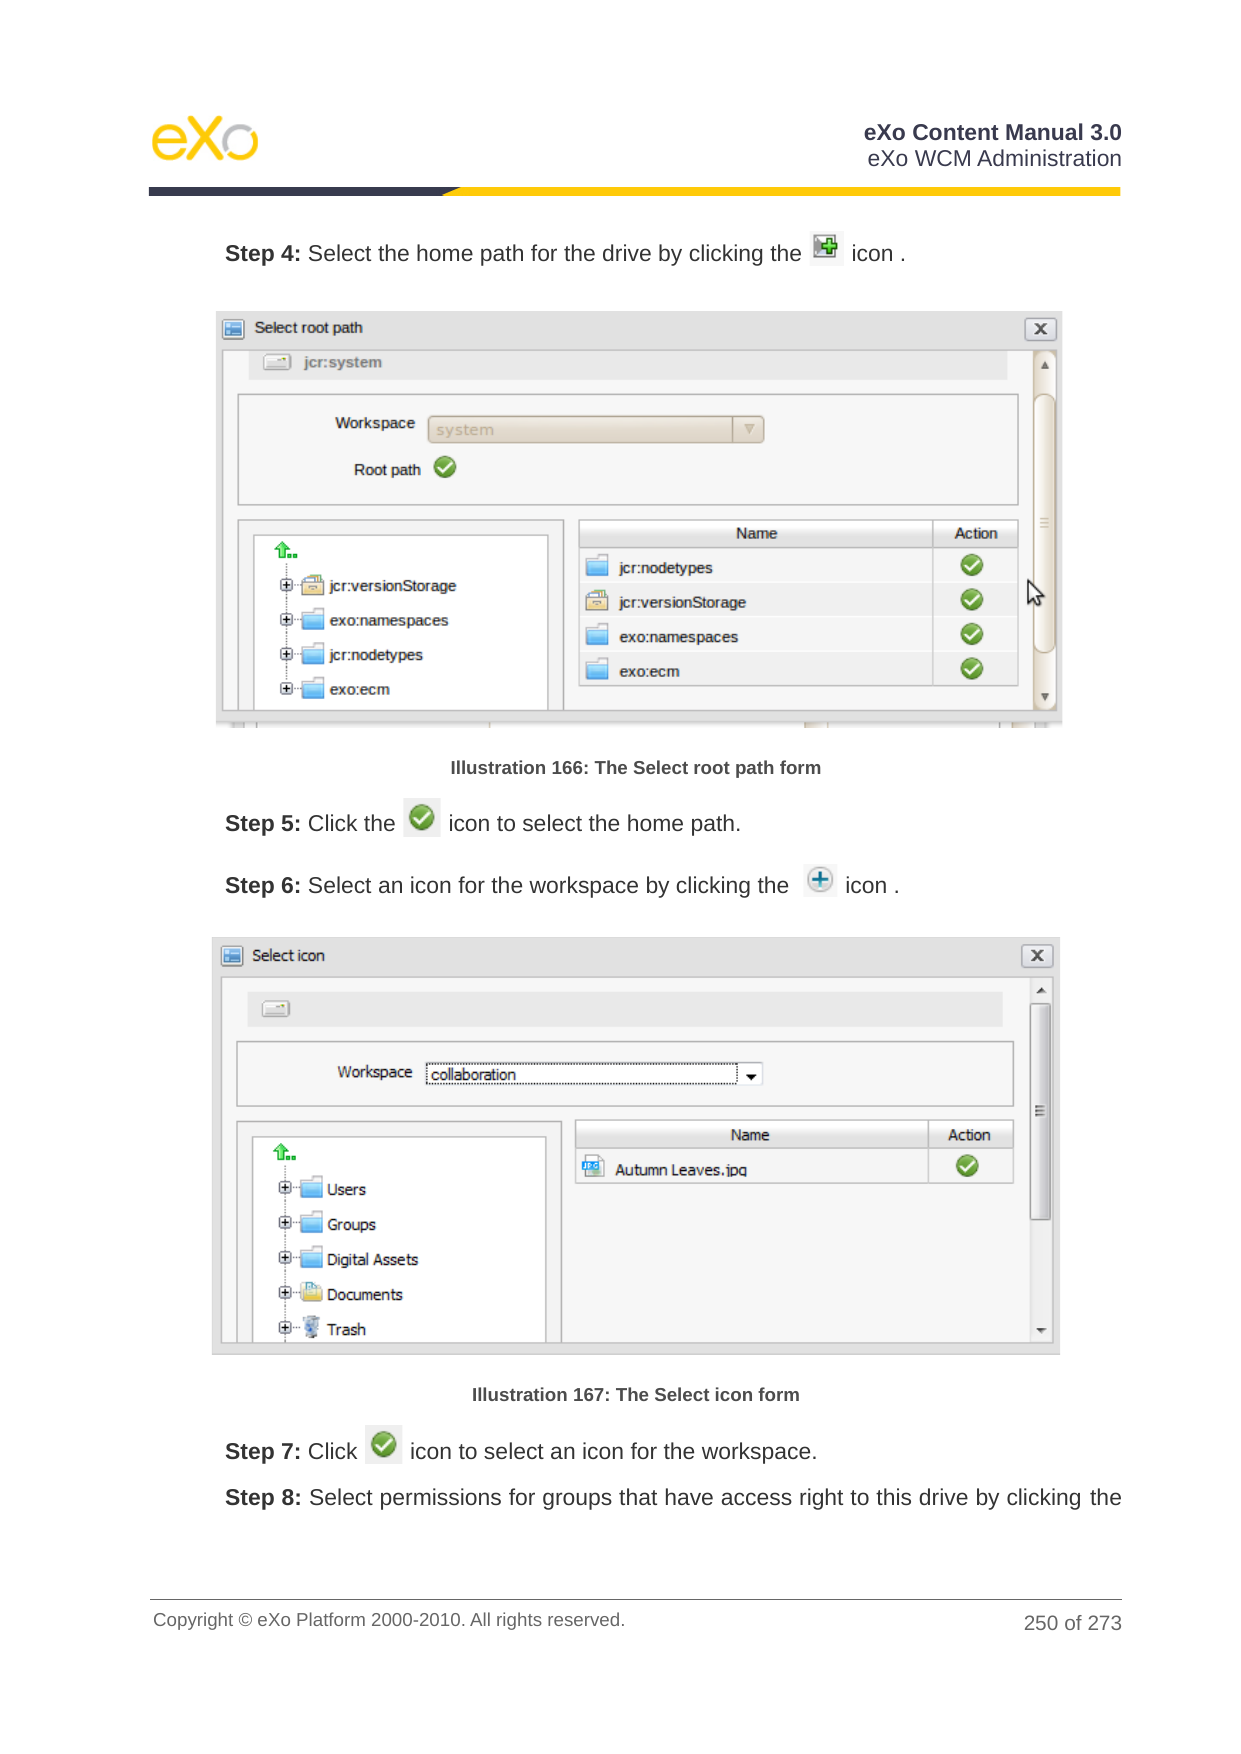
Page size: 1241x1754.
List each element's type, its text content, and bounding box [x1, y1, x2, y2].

picture [803, 864, 838, 897]
list Step 4: Select the home path for the drive by clicking theicon . [187, 223, 1122, 273]
picture [211, 937, 1060, 1355]
list Step 8: Select permissions for groups that have access right to this drive by clicking the [187, 1484, 1122, 1510]
picture [148, 187, 1121, 196]
list Illustration 167: The Select icon form [203, 1355, 1069, 1405]
picture [403, 798, 441, 837]
picture [152, 115, 259, 161]
picture [365, 1425, 403, 1464]
picture [215, 311, 1063, 728]
list Illustration 166: The Select root path form [203, 728, 1069, 778]
list Step 5: Click theicon to select the home path. [187, 286, 1122, 311]
list Step 6: Select an icon for the workspace by clicking the icon . [187, 857, 1122, 904]
picture [809, 231, 844, 266]
list Step 7: Clickicon to select an icon for the workspace. [187, 918, 1122, 937]
